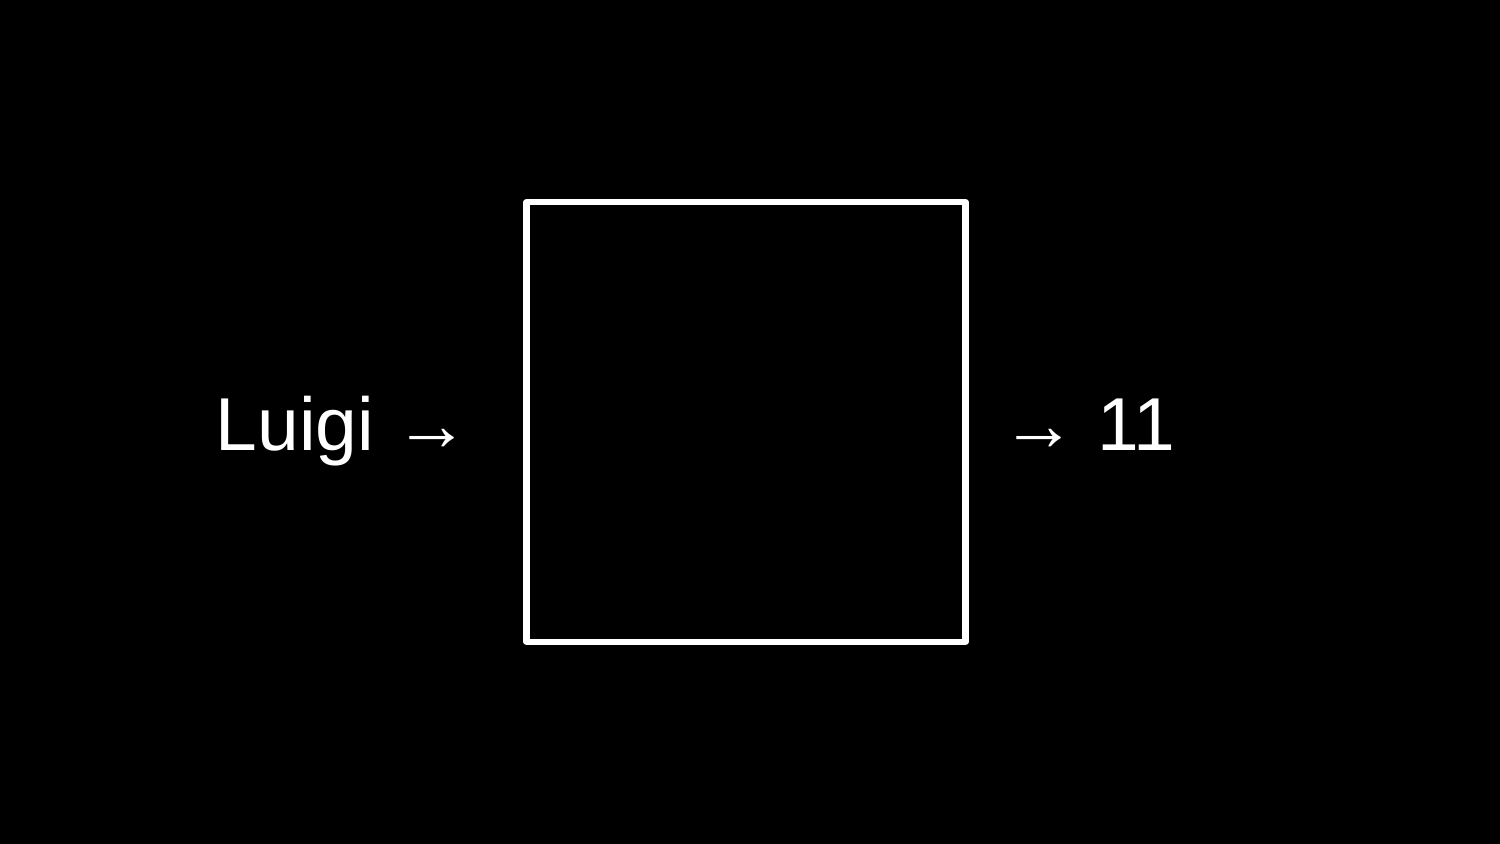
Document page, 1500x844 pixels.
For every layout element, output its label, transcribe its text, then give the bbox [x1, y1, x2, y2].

text_box Luigi → [87, 360, 527, 484]
text_box → 11 [965, 360, 1330, 484]
